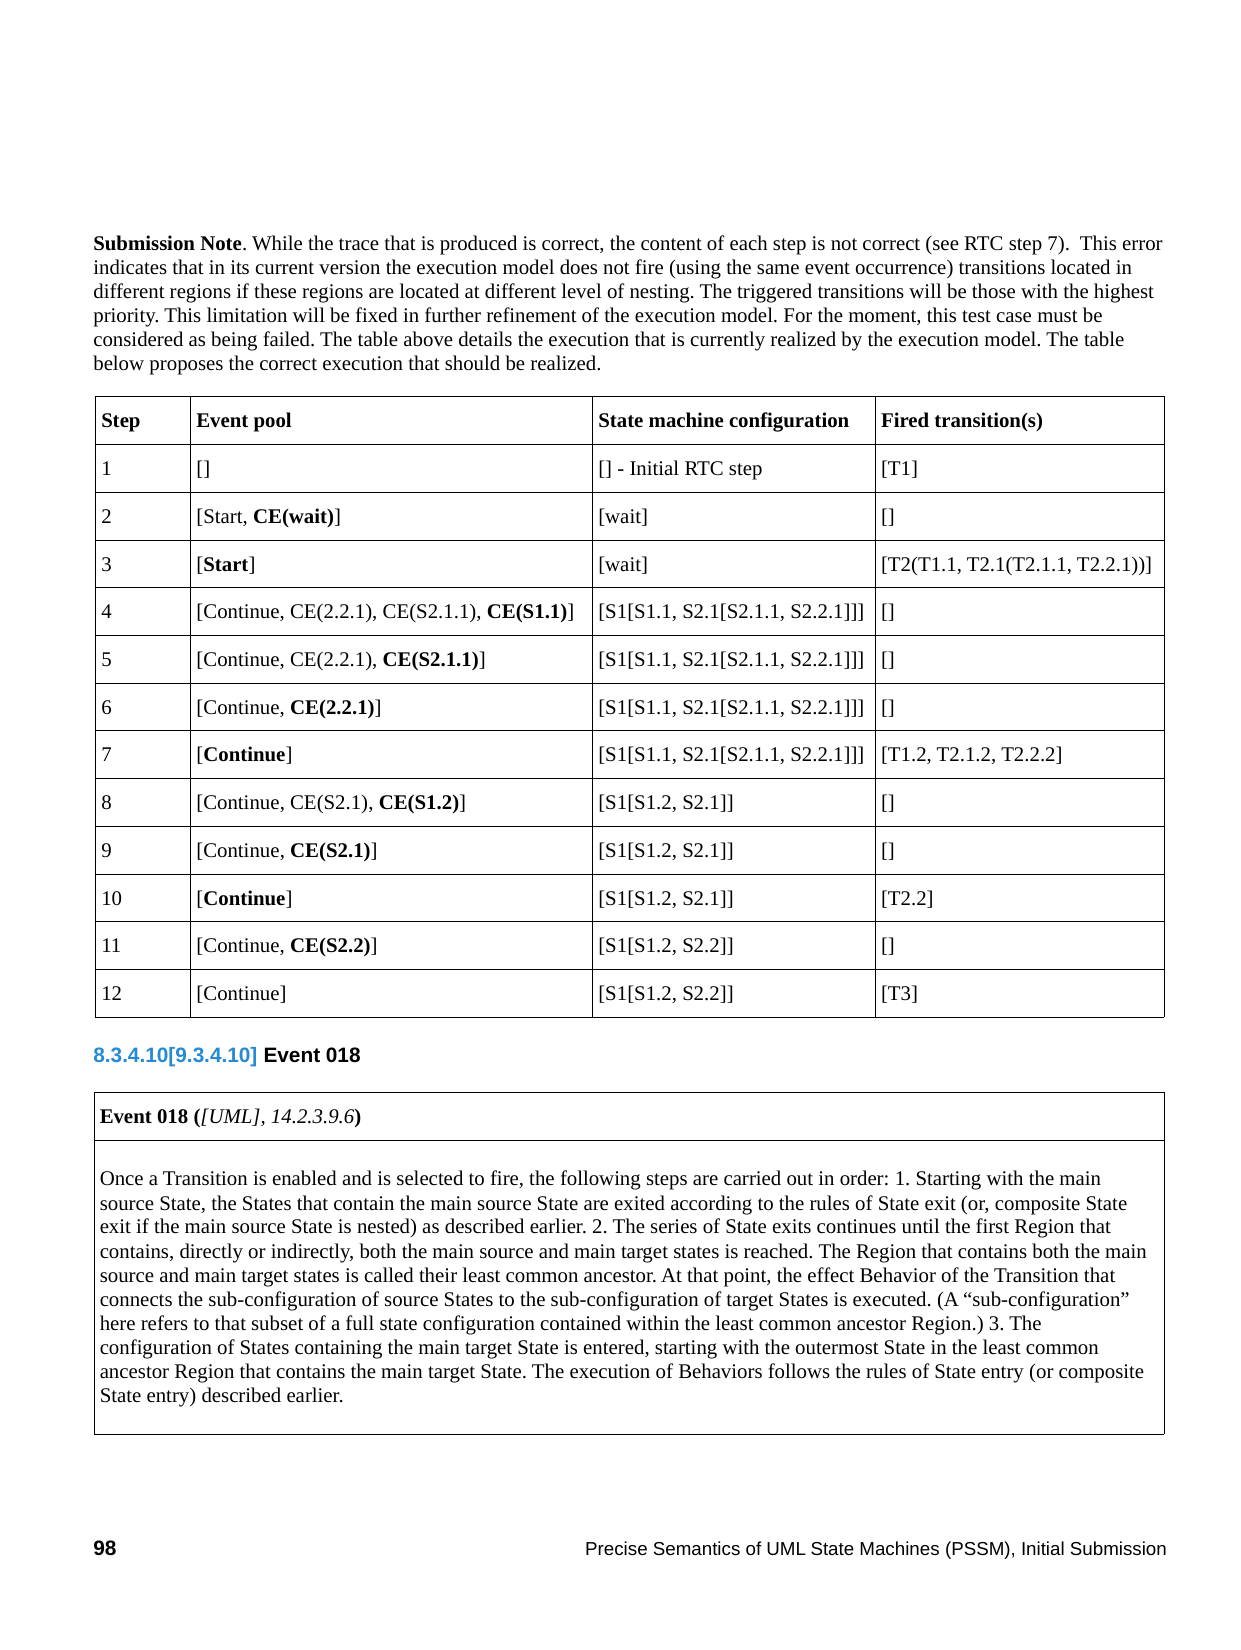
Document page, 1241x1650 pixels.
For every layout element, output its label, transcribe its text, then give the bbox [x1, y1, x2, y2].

table_cell [] [876, 922, 1164, 969]
table_cell [] - Initial RTC step [593, 445, 875, 492]
table_cell [S1[S1.1, S2.1[S2.1.1, S2.2.1]]] [593, 731, 875, 778]
table_cell 7 [96, 731, 190, 778]
table_cell 1 [96, 445, 190, 492]
table_cell [] [876, 779, 1164, 826]
table_cell [] [876, 493, 1164, 539]
table_cell [] [876, 827, 1164, 873]
table_cell [Continue] [191, 731, 592, 778]
table_header Event pool [191, 397, 592, 444]
table_cell 8 [96, 779, 190, 826]
table_cell [Continue] [191, 875, 592, 921]
table_cell [S1[S1.2, S2.1]] [593, 875, 875, 921]
table_cell [] [876, 684, 1164, 730]
table_cell [S1[S1.2, S2.1]] [593, 827, 875, 873]
table_cell 10 [96, 875, 190, 921]
text Submission Note. While the trace that is produced is correct, the content of each step is not correct (see RTC step 7). This error indicates that in its current version the execution model does not fire (using the same event occurrence) transitions located in different regions if these regions are located at different level of nesting. The triggered transitions will be those with the highest priority. This limitation will be fixed in further refinement of the execution model. For the moment, this test case must be considered as being failed. The table above details the execution that is currently realized by the execution model. The table below proposes the correct execution that should be realized. [93, 231, 1164, 375]
table_cell [T3] [876, 970, 1164, 1017]
table_cell [] [191, 445, 592, 492]
table_cell [T1.2, T2.1.2, T2.2.2] [876, 731, 1164, 778]
table_cell [Continue, CE(2.2.1), CE(S2.1.1), CE(S1.1)] [191, 588, 592, 635]
table_cell 12 [96, 970, 190, 1017]
table_cell [Continue, CE(2.2.1), CE(S2.1.1)] [191, 636, 592, 683]
table_cell [Continue] [191, 970, 592, 1017]
table_cell [S1[S1.2, S2.2]] [593, 922, 875, 969]
table_header Fired transition(s) [876, 397, 1164, 444]
subtitle Event 018 [93, 1042, 1164, 1067]
table_cell [wait] [593, 541, 875, 587]
table_cell 2 [96, 493, 190, 539]
table_cell [S1[S1.1, S2.1[S2.1.1, S2.2.1]]] [593, 636, 875, 683]
table_cell 5 [96, 636, 190, 683]
table_cell 4 [96, 588, 190, 635]
table_cell [Continue, CE(2.2.1)] [191, 684, 592, 730]
table_cell 3 [96, 541, 190, 587]
table_cell [Start] [191, 541, 592, 587]
table_cell 6 [96, 684, 190, 730]
table_header State machine configuration [593, 397, 875, 444]
table_cell [wait] [593, 493, 875, 539]
table_cell [Continue, CE(S2.1)] [191, 827, 592, 873]
table_cell [Continue, CE(S2.1), CE(S1.2)] [191, 779, 592, 826]
table_cell [] [876, 588, 1164, 635]
table_header Step [96, 397, 190, 444]
table_cell [S1[S1.2, S2.1]] [593, 779, 875, 826]
table_cell 9 [96, 827, 190, 873]
table_cell Once a Transition is enabled and is selected to fire, the following steps are carried out in order: 1. Starting with the main source State, the States that contain the main source State are exited according to the rules of State exit (or, composite State exit if the main source State is nested) as described earlier. 2. The series of State exits continues until the first Region that contains, directly or indirectly, both the main source and main target states is reached. The Region that contains both the main source and main target states is called their least common ancestor. At that point, the effect Behavior of the Transition that connects the sub-configuration of source States to the sub-configuration of target States is executed. (A “sub-configuration” here refers to that subset of a full state configuration contained within the least common ancestor Region.) 3. The configuration of States containing the main target State is entered, starting with the outermost State in the least common ancestor Region that contains the main target State. The execution of Behaviors follows the rules of State entry (or composite State entry) described earlier. [95, 1141, 1164, 1434]
table_cell [Start, CE(wait)] [191, 493, 592, 539]
table_cell [S1[S1.2, S2.2]] [593, 970, 875, 1017]
table_cell 11 [96, 922, 190, 969]
table_cell [S1[S1.1, S2.1[S2.1.1, S2.2.1]]] [593, 684, 875, 730]
table_cell [T2(T1.1, T2.1(T2.1.1, T2.2.1))] [876, 541, 1164, 587]
table_cell [T1] [876, 445, 1164, 492]
table_header Event 018 ([UML], 14.2.3.9.6) [95, 1093, 1164, 1139]
table_cell [S1[S1.1, S2.1[S2.1.1, S2.2.1]]] [593, 588, 875, 635]
table_cell [] [876, 636, 1164, 683]
table_cell [Continue, CE(S2.2)] [191, 922, 592, 969]
table_cell [T2.2] [876, 875, 1164, 921]
